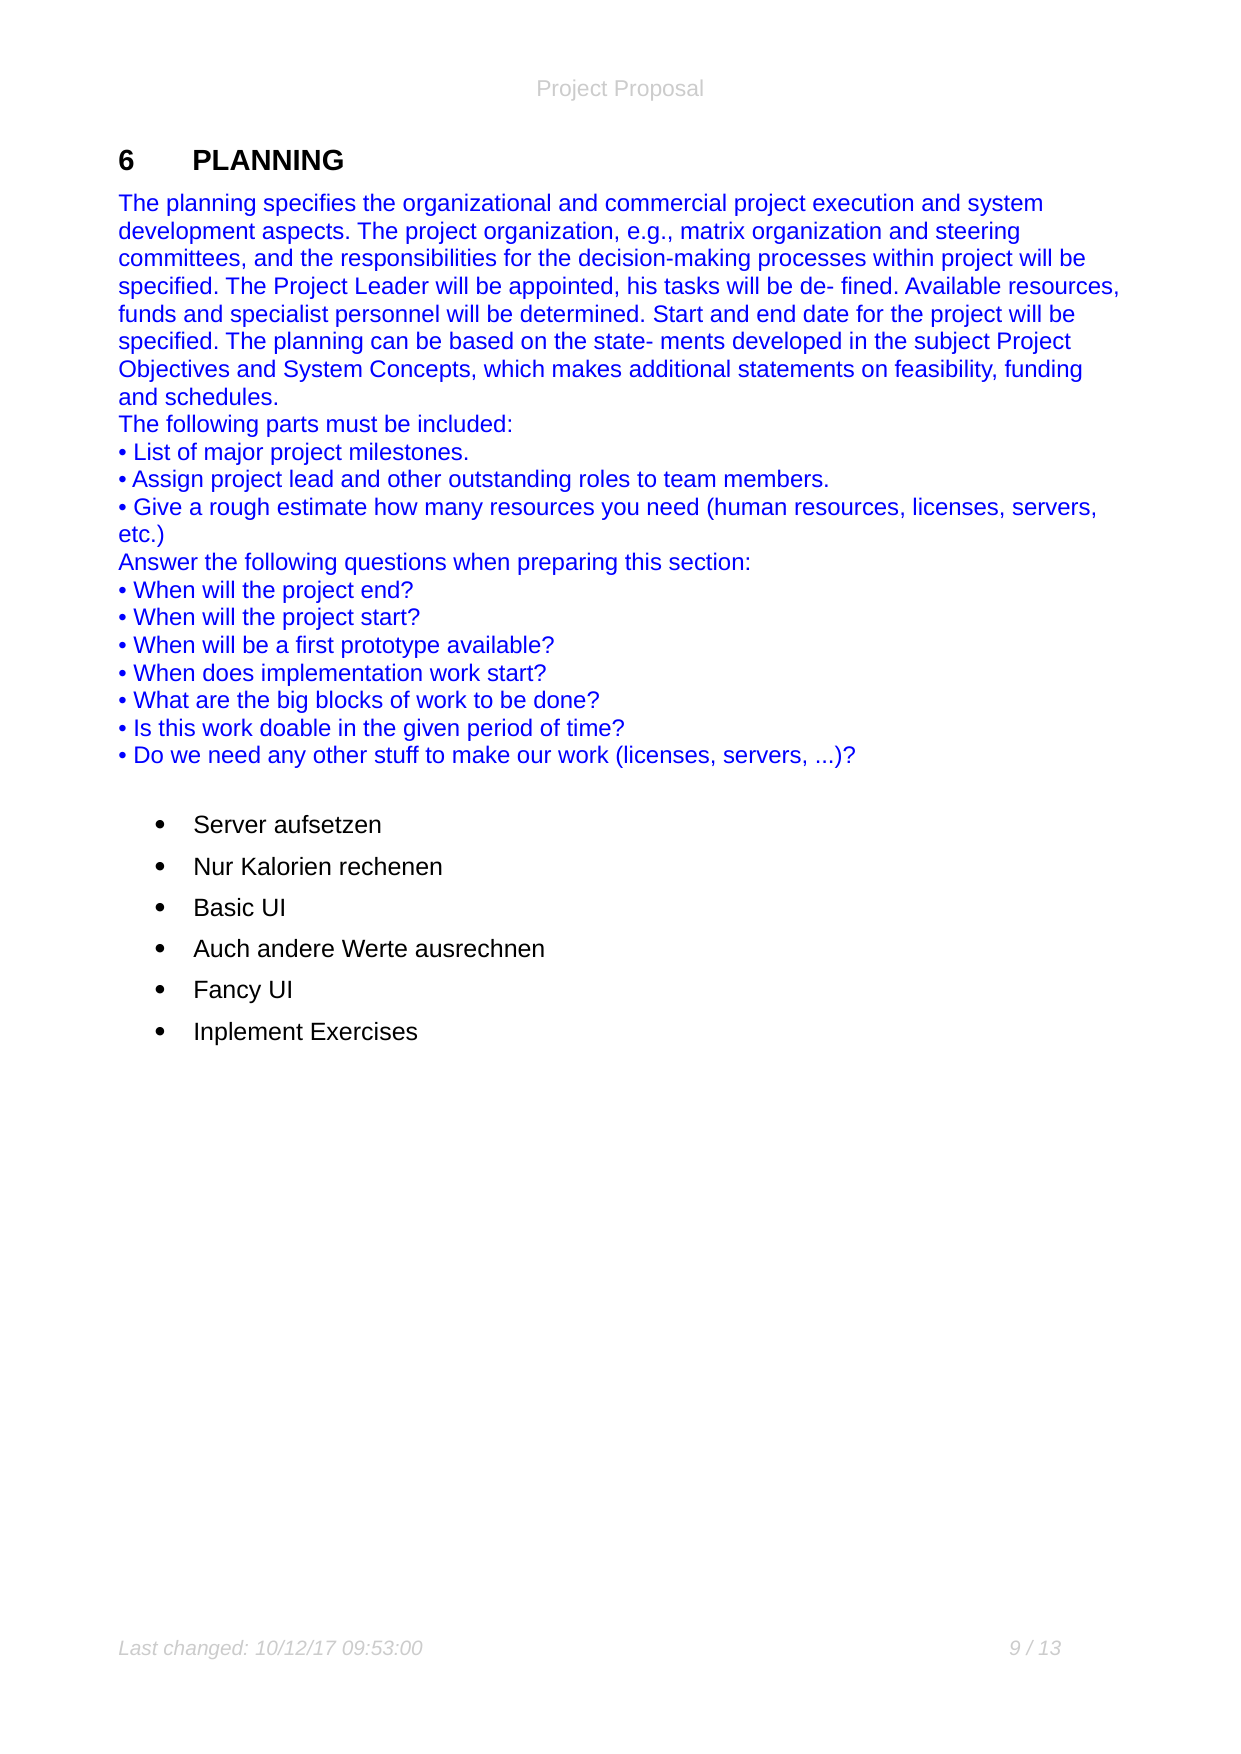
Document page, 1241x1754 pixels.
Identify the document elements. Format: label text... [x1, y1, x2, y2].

text Answer the following questions when preparing this section: [118, 548, 1122, 576]
text • When will the project start? [118, 603, 1122, 631]
list Server aufsetzen [156, 810, 1122, 839]
subtitle Planning [118, 143, 1122, 177]
text • Is this work doable in the given period of time? [118, 714, 1122, 741]
list Fancy UI [156, 976, 1122, 1004]
text • Do we need any other stuff to make our work (licenses, servers, ...)? [118, 741, 1122, 769]
text • What are the big blocks of work to be done? [118, 686, 1122, 714]
text • Assign project lead and other outstanding roles to team members. [118, 465, 1122, 493]
text • When will be a first prototype available? [118, 631, 1122, 658]
list Nur Kalorien rechenen [156, 851, 1122, 880]
text • When will the project end? [118, 576, 1122, 603]
text • Give a rough estimate how many resources you need (human resources, licenses, servers, etc.) [118, 493, 1122, 548]
text • List of major project milestones. [118, 438, 1122, 465]
list Basic UI [156, 893, 1122, 922]
text The following parts must be included: [118, 410, 1122, 438]
text The planning specifies the organizational and commercial project execution and system development aspects. The project organization, e.g., matrix organization and steering committees, and the responsibilities for the decision-making processes within project will be specified. The Project Leader will be appointed, his tasks will be de- fined. Available resources, funds and specialist personnel will be determined. Start and end date for the project will be specified. The planning can be based on the state- ments developed in the subject Project Objectives and System Concepts, which makes additional statements on feasibility, funding and schedules. [118, 189, 1122, 410]
list Auch andere Werte ausrechnen [156, 934, 1122, 963]
text • When does implementation work start? [118, 658, 1122, 686]
list Inplement Exercises [156, 1017, 1122, 1046]
